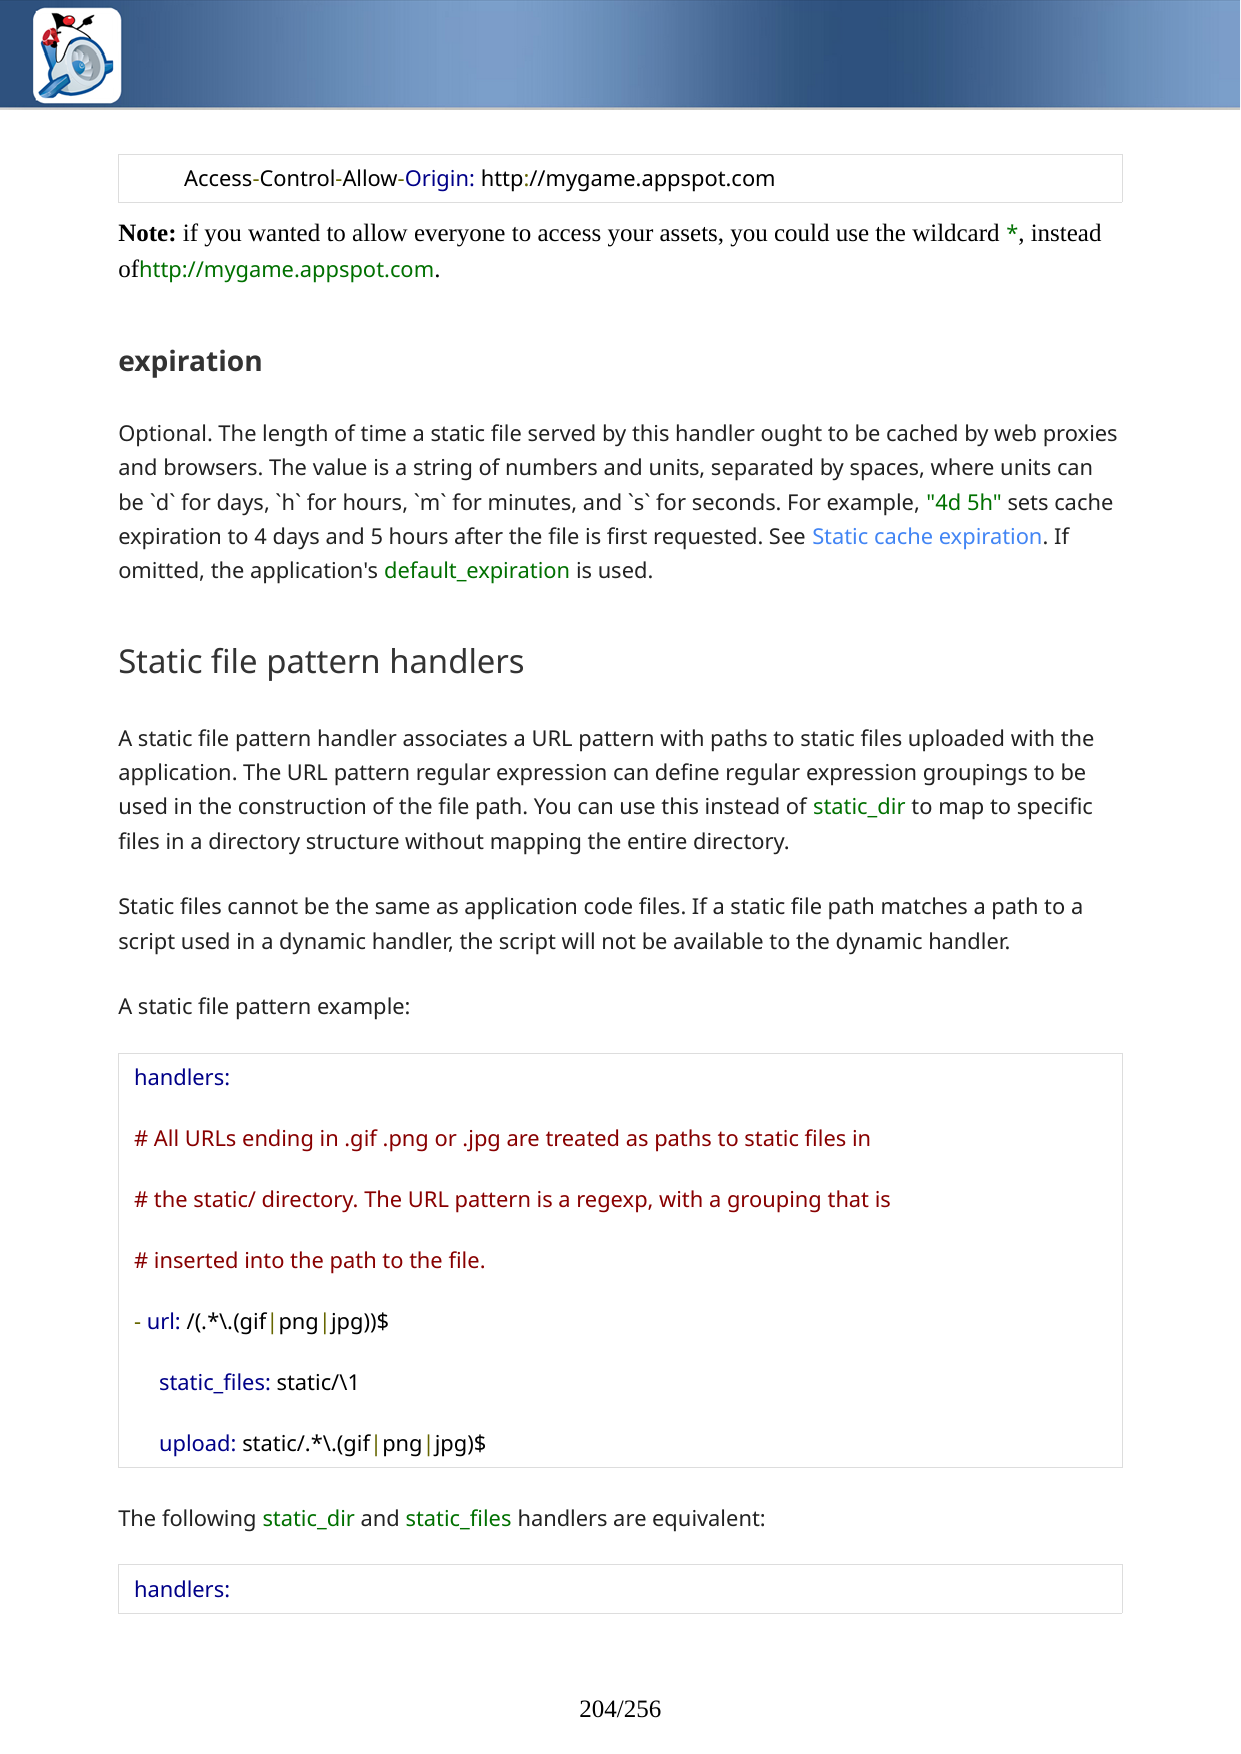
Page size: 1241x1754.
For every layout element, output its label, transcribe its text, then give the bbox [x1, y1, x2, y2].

text A static file pattern handler associates a URL pattern with paths to static files uploaded with the application. The URL pattern regular expression can define regular expression groupings to be used in the construction of the file path. You can use this instead of static_dir to map to specific files in a directory structure without mapping the entire directory. [118, 718, 1122, 856]
text # All URLs ending in .gif .png or .jpg are treated as paths to static files in [119, 1113, 1122, 1153]
text handlers: [119, 1565, 1122, 1613]
text Access-Control-Allow-Origin: http://mygame.appspot.com [119, 155, 1122, 202]
text Static files cannot be the same as application code files. If a static file path matches a path to a script used in a dynamic handler, the script will not be available to the dynamic handler. [118, 887, 1122, 956]
text handlers: [119, 1054, 1122, 1092]
text - url: /(.*\.(gif|png|jpg))$ [119, 1297, 1122, 1336]
text static_files: static/\1 [119, 1358, 1122, 1397]
subtitle Static file pattern handlers [118, 638, 1122, 683]
text The following static_dir and static_files handlers are equivalent: [118, 1499, 1122, 1533]
text A static file pattern example: [118, 987, 1122, 1021]
picture [0, 0, 1241, 110]
subtitle expiration [118, 341, 1122, 380]
text upload: static/.*\.(gif|png|jpg)$ [119, 1419, 1122, 1467]
text # inserted into the path to the file. [119, 1236, 1122, 1275]
text Note: if you wanted to allow everyone to access your assets, you could use the wildcard *, instead ofhttp://mygame.appspot.com. [118, 218, 1122, 283]
text # the static/ directory. The URL pattern is a regexp, with a grouping that is [119, 1174, 1122, 1214]
text Optional. The length of time a static file served by this handler ought to be cached by web proxies and browsers. The value is a string of numbers and units, separated by spaces, where units can be `d` for days, `h` for hours, `m` for minutes, and `s` for seconds. For example, "4d 5h" sets cache expiration to 4 days and 5 hours after the file is first requested. See Static cache expiration. If omitted, the application's default_expiration is used. [118, 413, 1122, 585]
